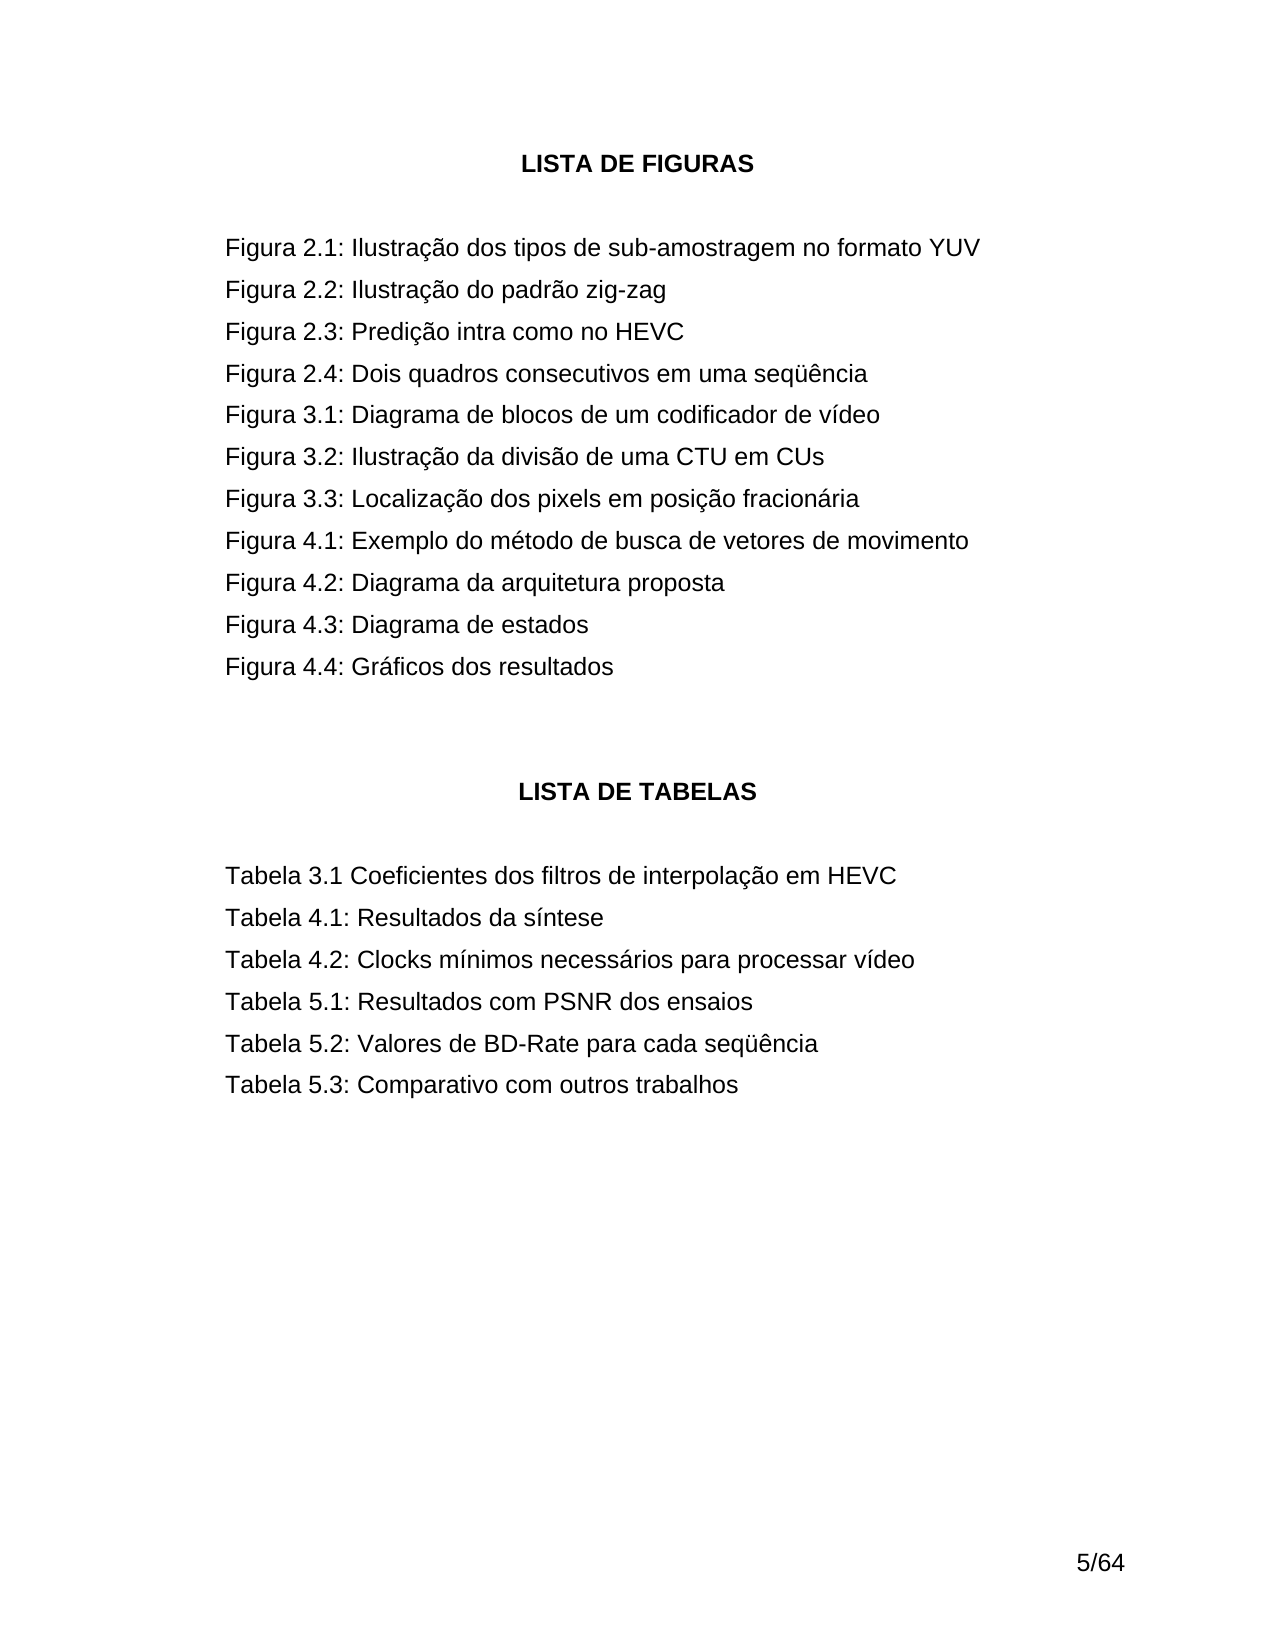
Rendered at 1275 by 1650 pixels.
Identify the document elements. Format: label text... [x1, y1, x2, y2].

text Tabela 3.1 Coeficientes dos filtros de interpolação em HEVC [150, 862, 1125, 890]
text Figura 2.4: Dois quadros consecutivos em uma seqüência [150, 359, 1125, 387]
text Figura 2.2: Ilustração do padrão zig-zag [150, 276, 1125, 303]
text Figura 3.2: Ilustração da divisão de uma CTU em CUs [150, 443, 1125, 471]
text Figura 2.3: Predição intra como no HEVC [150, 317, 1125, 345]
text Figura 4.1: Exemplo do método de busca de vetores de movimento [150, 527, 1125, 555]
text Figura 3.1: Diagrama de blocos de um codificador de vídeo [150, 401, 1125, 429]
text Figura 4.4: Gráficos dos resultados [150, 652, 1125, 680]
text Tabela 5.3: Comparativo com outros trabalhos [150, 1071, 1125, 1099]
text Tabela 4.1: Resultados da síntese [150, 904, 1125, 932]
text Tabela 5.1: Resultados com PSNR dos ensaios [150, 987, 1125, 1015]
text Figura 4.2: Diagrama da arquitetura proposta [150, 569, 1125, 597]
text Figura 4.3: Diagrama de estados [150, 611, 1125, 638]
text Figura 3.3: Localização dos pixels em posição fracionária [150, 485, 1125, 513]
text Tabela 4.2: Clocks mínimos necessários para processar vídeo [150, 946, 1125, 973]
text Figura 2.1: Ilustração dos tipos de sub-amostragem no formato YUV [150, 234, 1125, 262]
text Tabela 5.2: Valores de BD-Rate para cada seqüência [150, 1029, 1125, 1057]
text LISTA DE TABELAS [150, 778, 1125, 806]
text LISTA DE FIGURAS [150, 150, 1125, 178]
